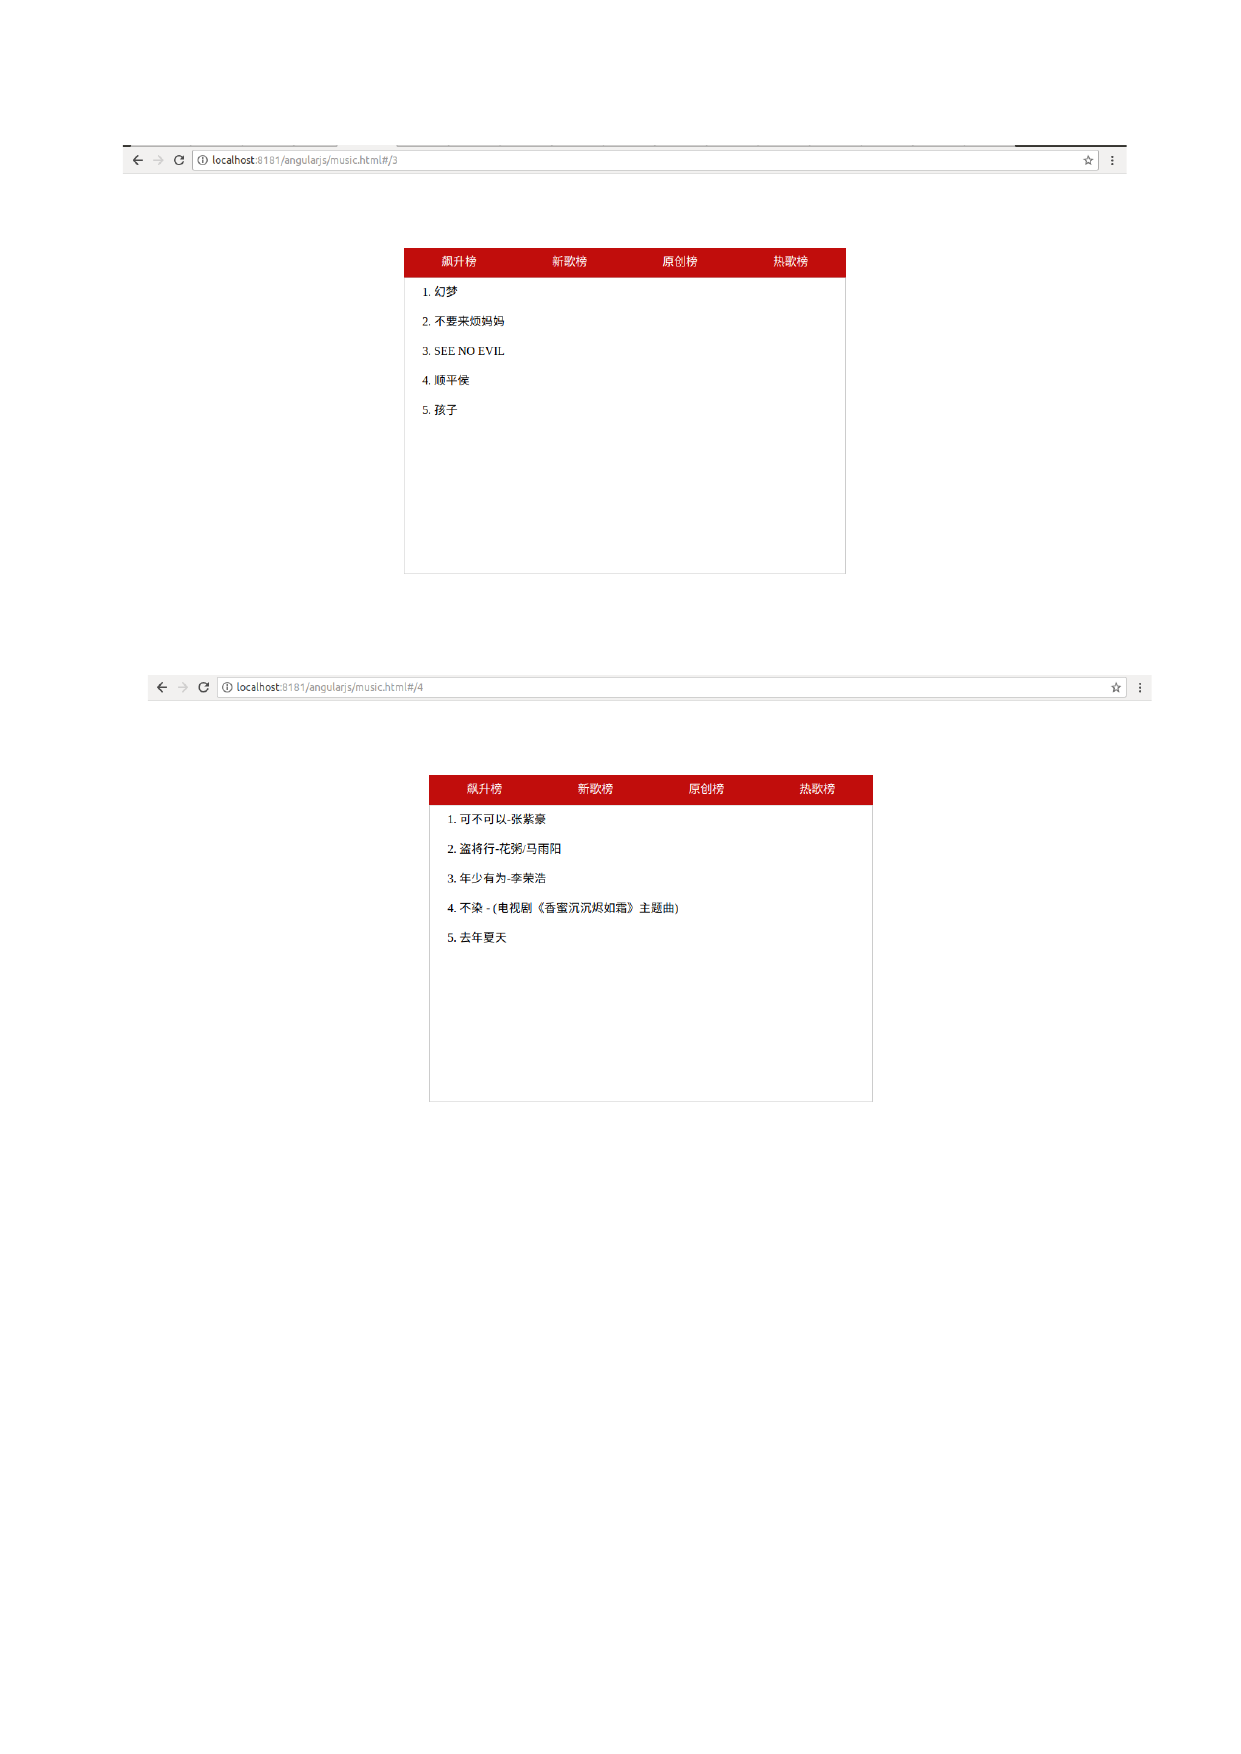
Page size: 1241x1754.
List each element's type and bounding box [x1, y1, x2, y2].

picture [147, 675, 1152, 1116]
picture [122, 145, 1127, 604]
